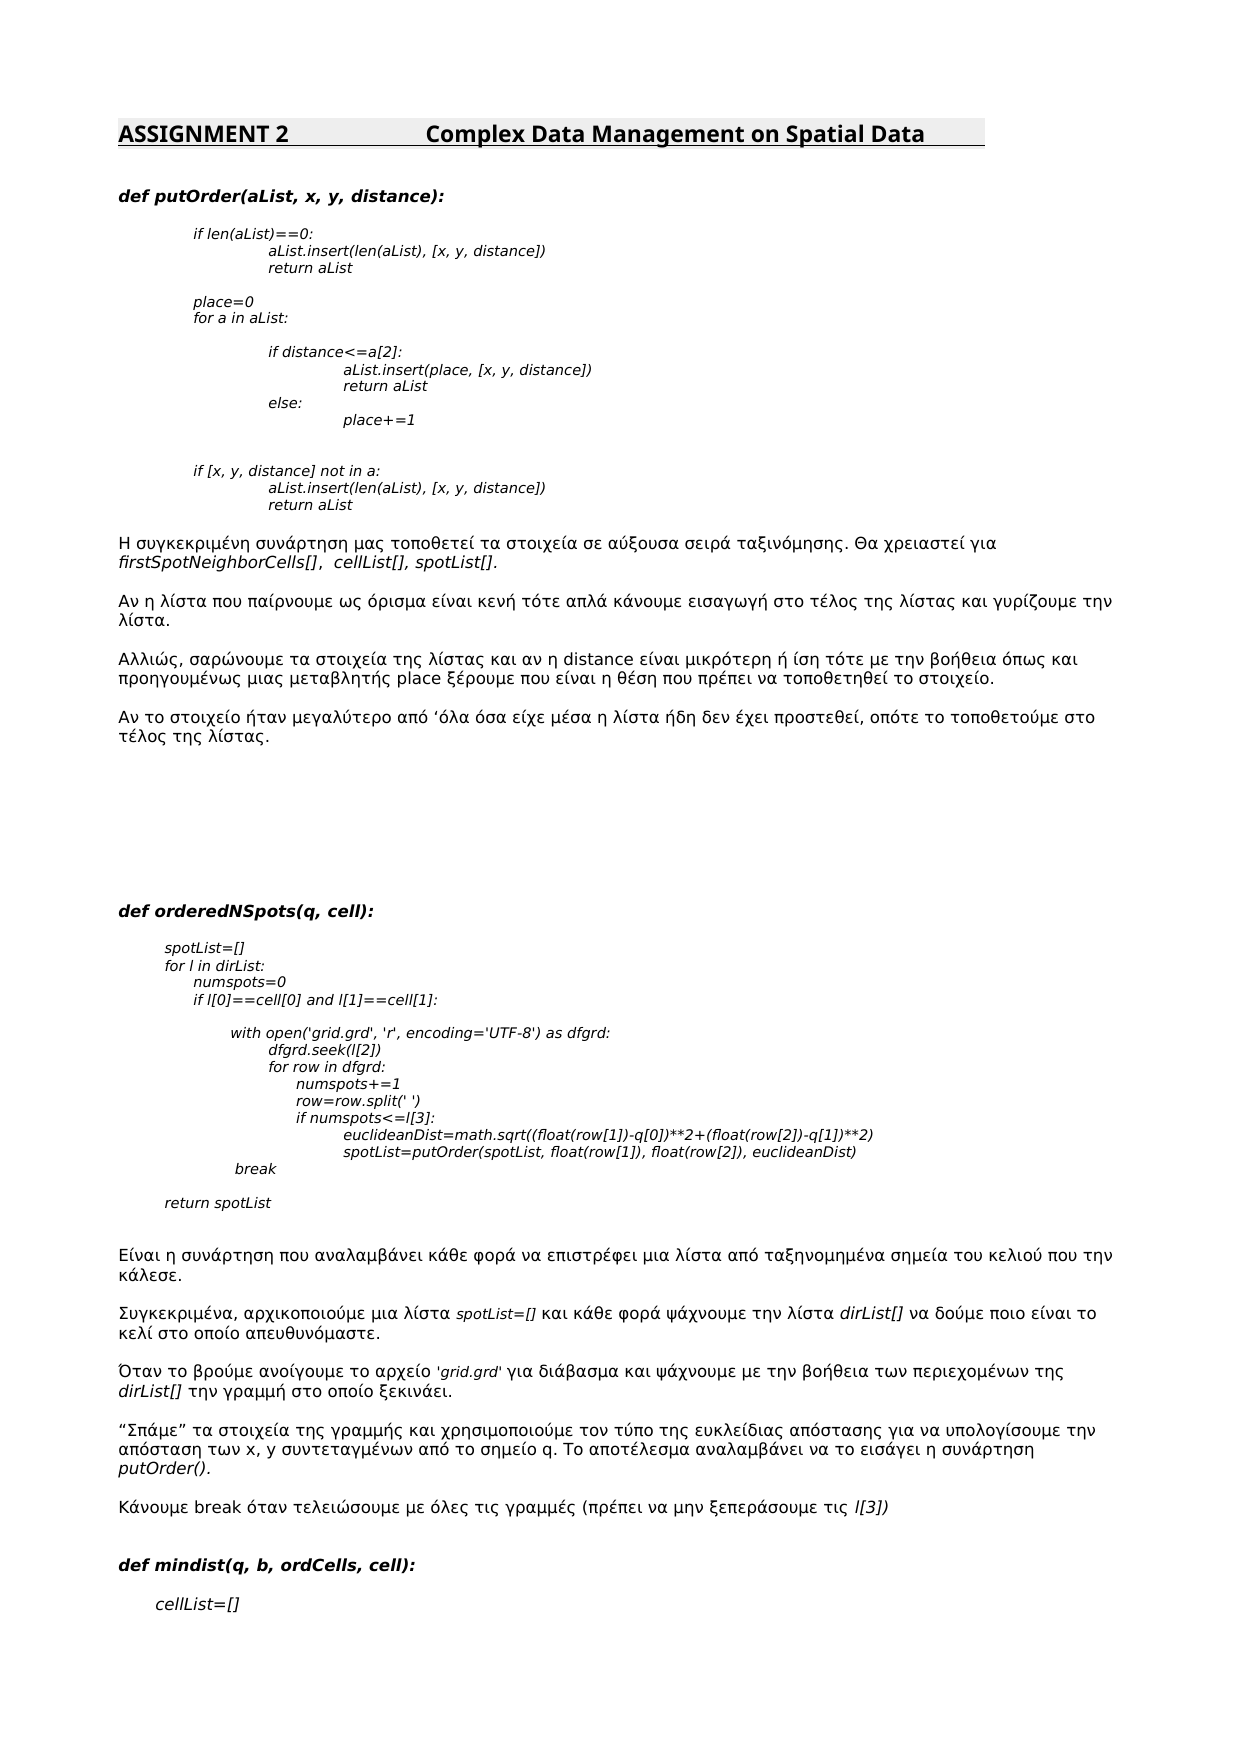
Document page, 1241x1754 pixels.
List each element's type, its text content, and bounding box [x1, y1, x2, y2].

text spotList=putOrder(spotList, float(row[1]), float(row[2]), euclideanDist) [118, 1144, 1122, 1161]
text return aList [118, 497, 1122, 514]
text aList.insert(place, [x, y, distance]) [118, 361, 1122, 378]
text break [118, 1161, 1122, 1178]
text return aList [118, 259, 1122, 276]
text with open('grid.grd', 'r', encoding='UTF-8') as dfgrd: [118, 1025, 1122, 1042]
text Είναι η συνάρτηση που αναλαμβάνει κάθε φορά να επιστρέφει μια λίστα από ταξηνομημένα σημεία του κελιού που την κάλεσε. [118, 1246, 1122, 1285]
text cellList=[] [118, 1595, 1122, 1614]
text euclideanDist=math.sqrt((float(row[1])-q[0])**2+(float(row[2])-q[1])**2) [118, 1127, 1122, 1144]
text return spotList [118, 1195, 1122, 1212]
text for a in aList: [118, 310, 1122, 327]
text Αν η λίστα που παίρνουμε ως όρισμα είναι κενή τότε απλά κάνουμε εισαγωγή στο τέλος της λίστας και γυρίζουμε την λίστα. [118, 592, 1122, 630]
text “Σπάμε” τα στοιχεία της γραμμής και χρησιμοποιούμε τον τύπο της ευκλείδιας απόστασης για να υπολογίσουμε την απόσταση των x, y συντεταγμένων από το σημείο q. To αποτέλεσμα αναλαμβάνει να το εισάγει η συνάρτηση putOrder(). [118, 1420, 1122, 1478]
text def mindist(q, b, ordCells, cell): [118, 1556, 1122, 1575]
text dfgrd.seek(l[2]) [118, 1042, 1122, 1059]
text if l[0]==cell[0] and l[1]==cell[1]: [118, 991, 1122, 1008]
text place=0 [118, 293, 1122, 310]
text place+=1 [118, 412, 1122, 429]
text def orderedNSpots(q, cell): [118, 902, 1122, 921]
text Η συγκεκριμένη συνάρτηση μας τοποθετεί τα στοιχεία σε αύξουσα σειρά ταξινόμησης. Θα χρειαστεί για firstSpotNeighborCells[], cellList[], spotList[]. [118, 533, 1122, 572]
text else: [118, 395, 1122, 412]
text if distance<=a[2]: [118, 344, 1122, 361]
text numspots+=1 [118, 1076, 1122, 1093]
text Αν το στοιχείο ήταν μεγαλύτερο από ‘όλα όσα είχε μέσα η λίστα ήδη δεν έχει προστεθεί, οπότε το τοποθετούμε στο τέλος της λίστας. [118, 708, 1122, 747]
text def putOrder(aList, x, y, distance): [118, 187, 1122, 206]
text aList.insert(len(aList), [x, y, distance]) [118, 480, 1122, 497]
text Κάνουμε break όταν τελειώσουμε με όλες τις γραμμές (πρέπει να μην ξεπεράσουμε τις l[3]) [118, 1498, 1122, 1517]
text if len(aList)==0: [118, 226, 1122, 242]
text aList.insert(len(aList), [x, y, distance]) [118, 242, 1122, 259]
text row=row.split(' ') [118, 1093, 1122, 1110]
text if numspots<=l[3]: [118, 1110, 1122, 1127]
text Συγκεκριμένα, αρχικοποιούμε μια λίστα spotList=[] και κάθε φορά ψάχνουμε την λίστα dirList[] να δούμε ποιο είναι το κελί στο οποίο απευθυνόμαστε. [118, 1304, 1122, 1343]
text Αλλιώς, σαρώνουμε τα στοιχεία της λίστας και αν η distance είναι μικρότερη ή ίση τότε με την βοήθεια όπως και προηγουμένως μιας μεταβλητής place ξέρουμε που είναι η θέση που πρέπει να τοποθετηθεί το στοιχείο. [118, 650, 1122, 688]
text numspots=0 [118, 974, 1122, 991]
text for l in dirList: [118, 957, 1122, 974]
text spotList=[] [118, 940, 1122, 957]
text for row in dfgrd: [118, 1059, 1122, 1076]
text return aList [118, 378, 1122, 395]
text Όταν το βρούμε ανοίγουμε το αρχείο 'grid.grd' για διάβασμα και ψάχνουμε με την βοήθεια των περιεχομένων της dirList[] την γραμμή στο οποίο ξεκινάει. [118, 1362, 1122, 1401]
text if [x, y, distance] not in a: [118, 463, 1122, 480]
